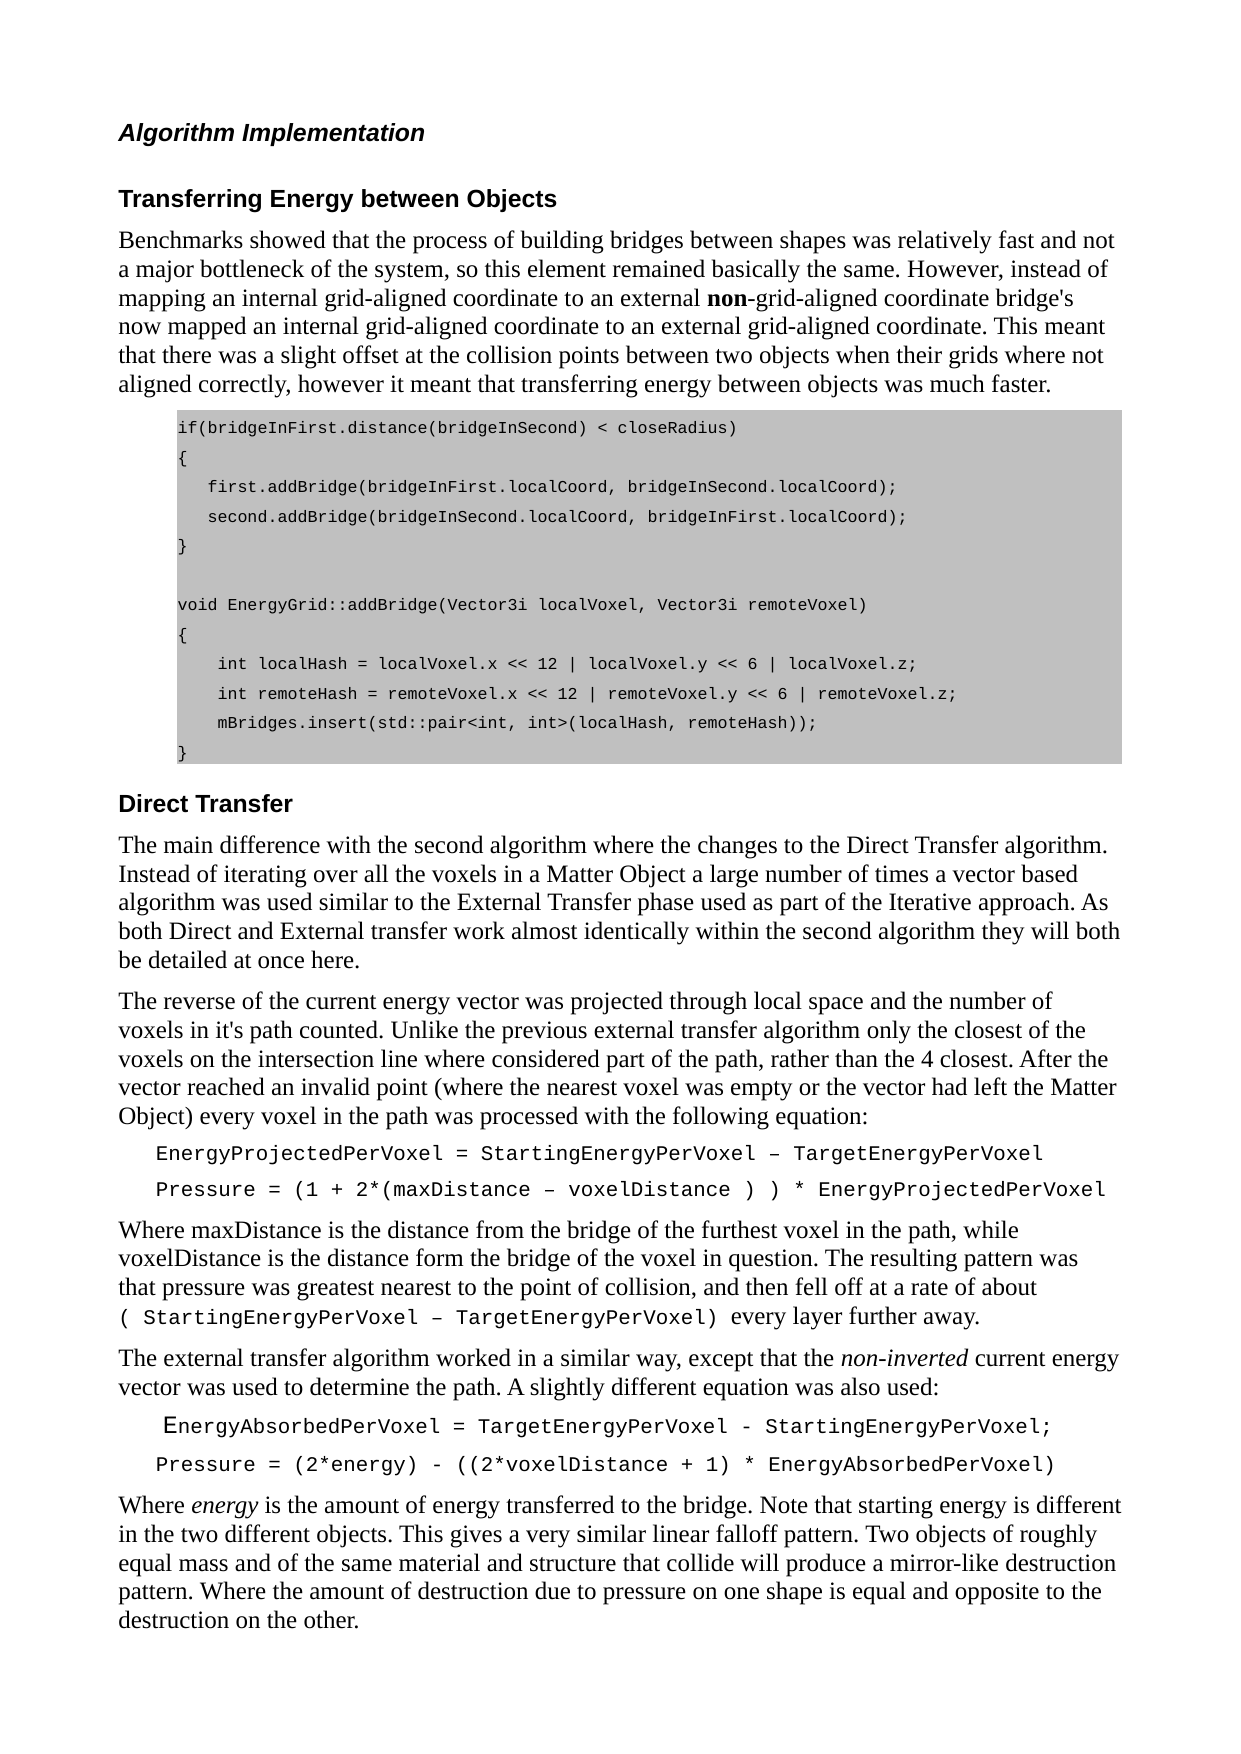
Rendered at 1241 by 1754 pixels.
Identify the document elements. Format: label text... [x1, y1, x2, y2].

text The main difference with the second algorithm where the changes to the Direct Transfer algorithm. Instead of iterating over all the voxels in a Matter Object a large number of times a vector based algorithm was used similar to the External Transfer phase used as part of the Iterative approach. As both Direct and External transfer work almost identically within the second algorithm they will both be detailed at once here. [118, 830, 1122, 974]
text EnergyProjectedPerVoxel = StartingEnergyPerVoxel – TargetEnergyPerVoxel [118, 1142, 1122, 1166]
text } [177, 734, 1122, 764]
text The external transfer algorithm worked in a similar way, except that the non-inverted current energy vector was used to determine the path. A slightly different equation was also used: [118, 1343, 1122, 1401]
subtitle Direct Transfer [118, 789, 1122, 817]
text The reverse of the current energy vector was projected through local space and the number of voxels in it's path counted. Unlike the previous external transfer algorithm only the closest of the voxels on the intersection line where considered part of the path, rather than the 4 closest. After the vector reached an invalid point (where the nearest voxel was empty or the vector had left the Matter Object) every voxel in the path was processed with the following equation: [118, 986, 1122, 1130]
subtitle Algorithm Implementation [118, 118, 1122, 147]
text } [177, 528, 1122, 558]
text Pressure = (1 + 2*(maxDistance – voxelDistance ) ) * EnergyProjectedPerVoxel [118, 1179, 1122, 1202]
text int remoteHash = remoteVoxel.x << 12 | remoteVoxel.y << 6 | remoteVoxel.z; [177, 676, 1122, 705]
text Where maxDistance is the distance from the bridge of the furthest voxel in the path, while voxelDistance is the distance form the bridge of the voxel in question. The resulting pattern was that pressure was greatest nearest to the point of collision, and then fell off at a rate of about ( StartingEnergyPerVoxel – TargetEnergyPerVoxel) every layer further away. [118, 1215, 1122, 1331]
text int localHash = localVoxel.x << 12 | localVoxel.y << 6 | localVoxel.z; [177, 646, 1122, 676]
text first.addBridge(bridgeInFirst.localCoord, bridgeInSecond.localCoord); [177, 469, 1122, 499]
text Pressure = (2*energy) - ((2*voxelDistance + 1) * EnergyAbsorbedPerVoxel) [118, 1454, 1122, 1478]
text second.addBridge(bridgeInSecond.localCoord, bridgeInFirst.localCoord); [177, 499, 1122, 528]
text Benchmarks showed that the process of building bridges between shapes was relatively fast and not a major bottleneck of the system, so this element remained basically the same. However, instead of mapping an internal grid-aligned coordinate to an external non-grid-aligned coordinate bridge's now mapped an internal grid-aligned coordinate to an external grid-aligned coordinate. This meant that there was a slight offset at the collision points between two objects when their grids where not aligned correctly, however it meant that transferring energy between objects was much faster. [118, 225, 1122, 398]
text if(bridgeInFirst.distance(bridgeInSecond) < closeRadius) [177, 410, 1122, 440]
text void EnergyGrid::addBridge(Vector3i localVoxel, Vector3i remoteVoxel) [177, 587, 1122, 617]
text { [177, 440, 1122, 469]
text mBridges.insert(std::pair<int, int>(localHash, remoteHash)); [177, 705, 1122, 734]
text { [177, 617, 1122, 646]
text Where energy is the amount of energy transferred to the bridge. Note that starting energy is different in the two different objects. This gives a very similar linear falloff pattern. Two objects of roughly equal mass and of the same material and structure that collide will produce a mirror-like destruction pattern. Where the amount of destruction due to pressure on one shape is equal and opposite to the destruction on the other. [118, 1490, 1122, 1634]
subtitle Transferring Energy between Objects [118, 184, 1122, 213]
text EnergyAbsorbedPerVoxel = TargetEnergyPerVoxel - StartingEnergyPerVoxel; [148, 1413, 1122, 1441]
